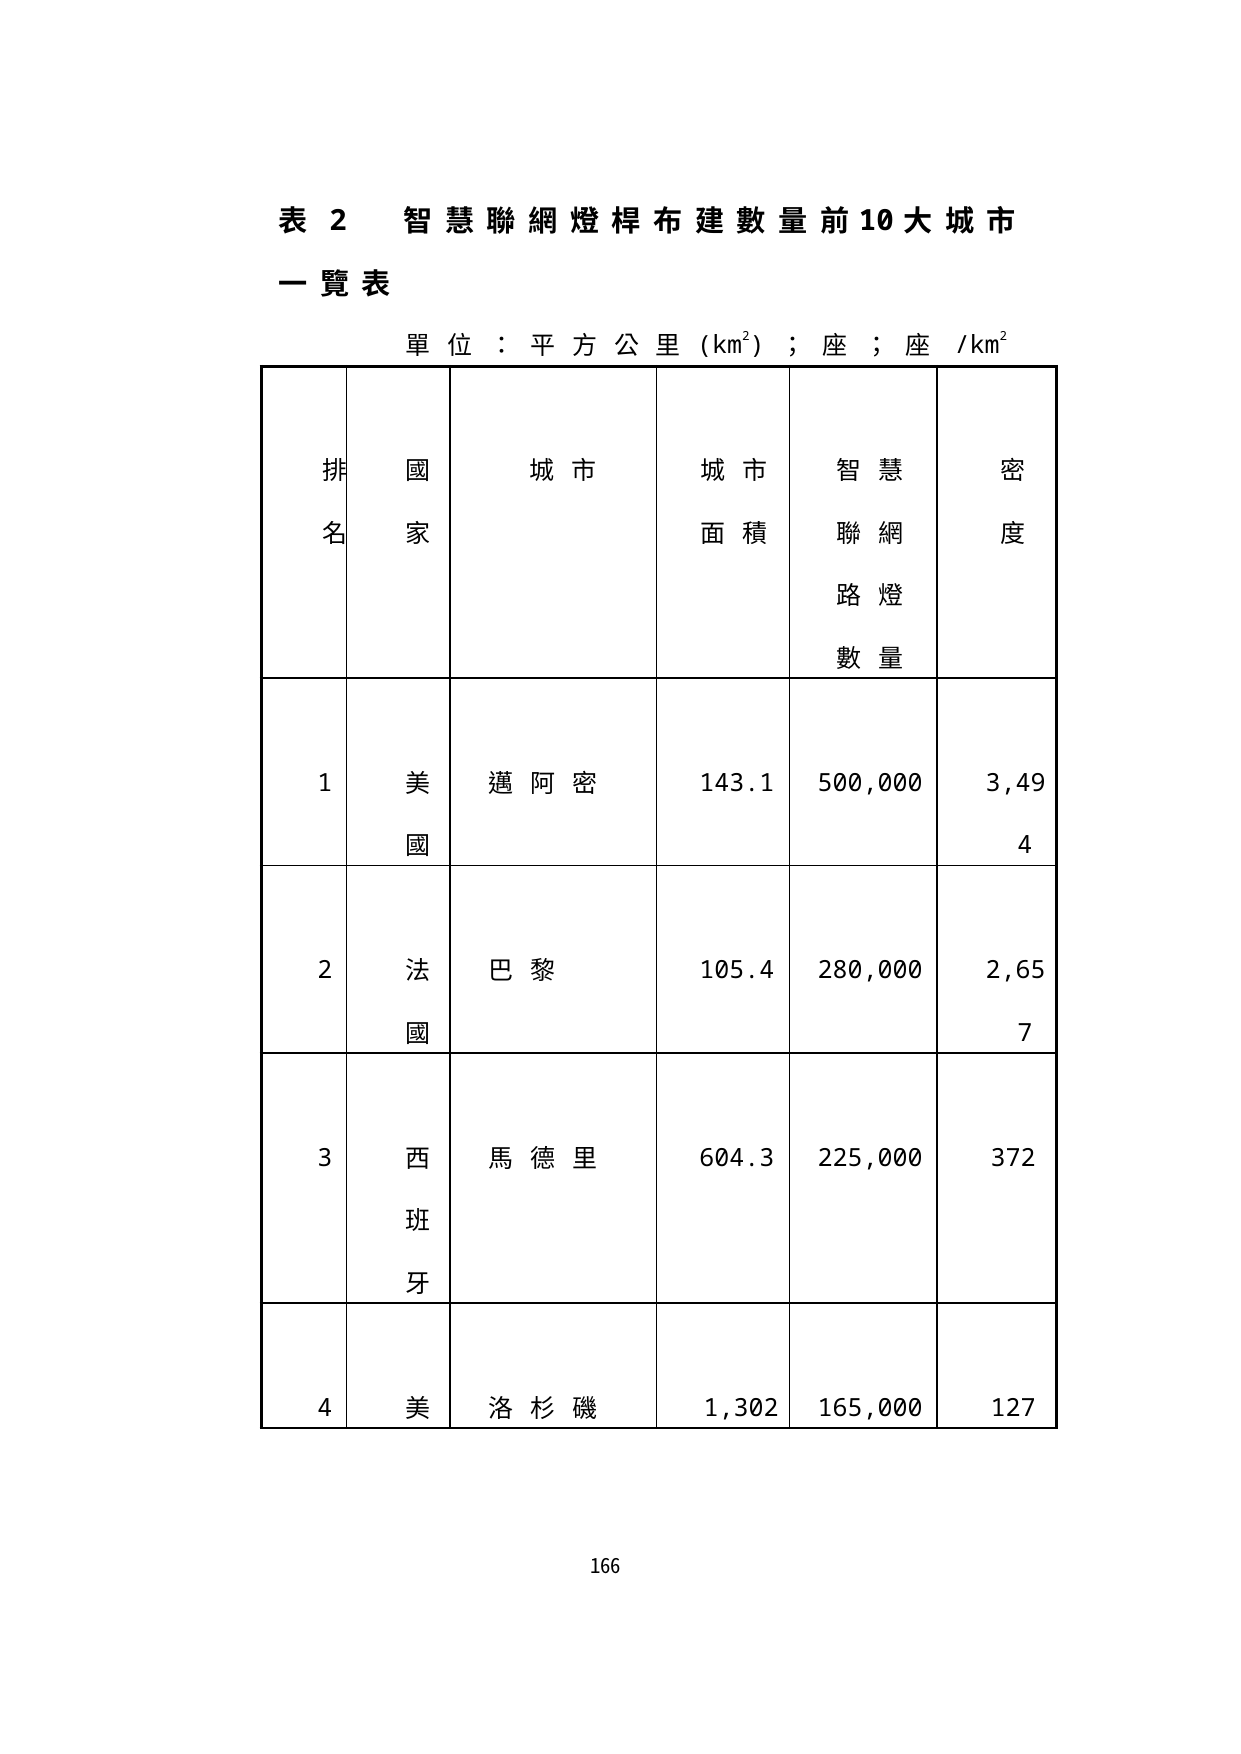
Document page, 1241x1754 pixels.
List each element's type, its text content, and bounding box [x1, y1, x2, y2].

table_cell 2 [263, 866, 346, 1052]
table_cell 法國 [347, 866, 449, 1052]
table_cell 2,657 [938, 866, 1055, 1052]
table_header 城市 [451, 368, 656, 677]
text 單位：平方公里(km2)；座；座/km2 [269, 302, 1022, 365]
table_cell 馬德里 [451, 1054, 656, 1302]
table_header 密度 [938, 368, 1055, 677]
table_cell 4 [263, 1304, 346, 1427]
table_cell 3,494 [938, 679, 1055, 865]
table_header 城市面積 [657, 368, 789, 677]
table_cell 美國 [347, 679, 449, 865]
table_cell 165,000 [790, 1304, 936, 1427]
table_cell 西班牙 [347, 1054, 449, 1302]
table_cell 巴黎 [451, 866, 656, 1052]
table_header 排名 [263, 368, 346, 677]
table_cell 604.3 [657, 1054, 789, 1302]
table_cell 1,302 [657, 1304, 789, 1427]
table_cell 127 [938, 1304, 1055, 1427]
table_cell 105.4 [657, 866, 789, 1052]
text 表2 智慧聯網燈桿布建數量前10大城市一覽表 [250, 177, 1022, 302]
table_cell 1 [263, 679, 346, 865]
table_cell 372 [938, 1054, 1055, 1302]
table_cell 3 [263, 1054, 346, 1302]
table_header 國家 [347, 368, 449, 677]
table_cell 225,000 [790, 1054, 936, 1302]
table_cell 洛杉磯 [451, 1304, 656, 1427]
table_header 智慧聯網路燈數量 [790, 368, 936, 677]
table_cell 美 [347, 1304, 449, 1427]
table_cell 280,000 [790, 866, 936, 1052]
table_cell 143.1 [657, 679, 789, 865]
table_cell 邁阿密 [451, 679, 656, 865]
table_cell 500,000 [790, 679, 936, 865]
